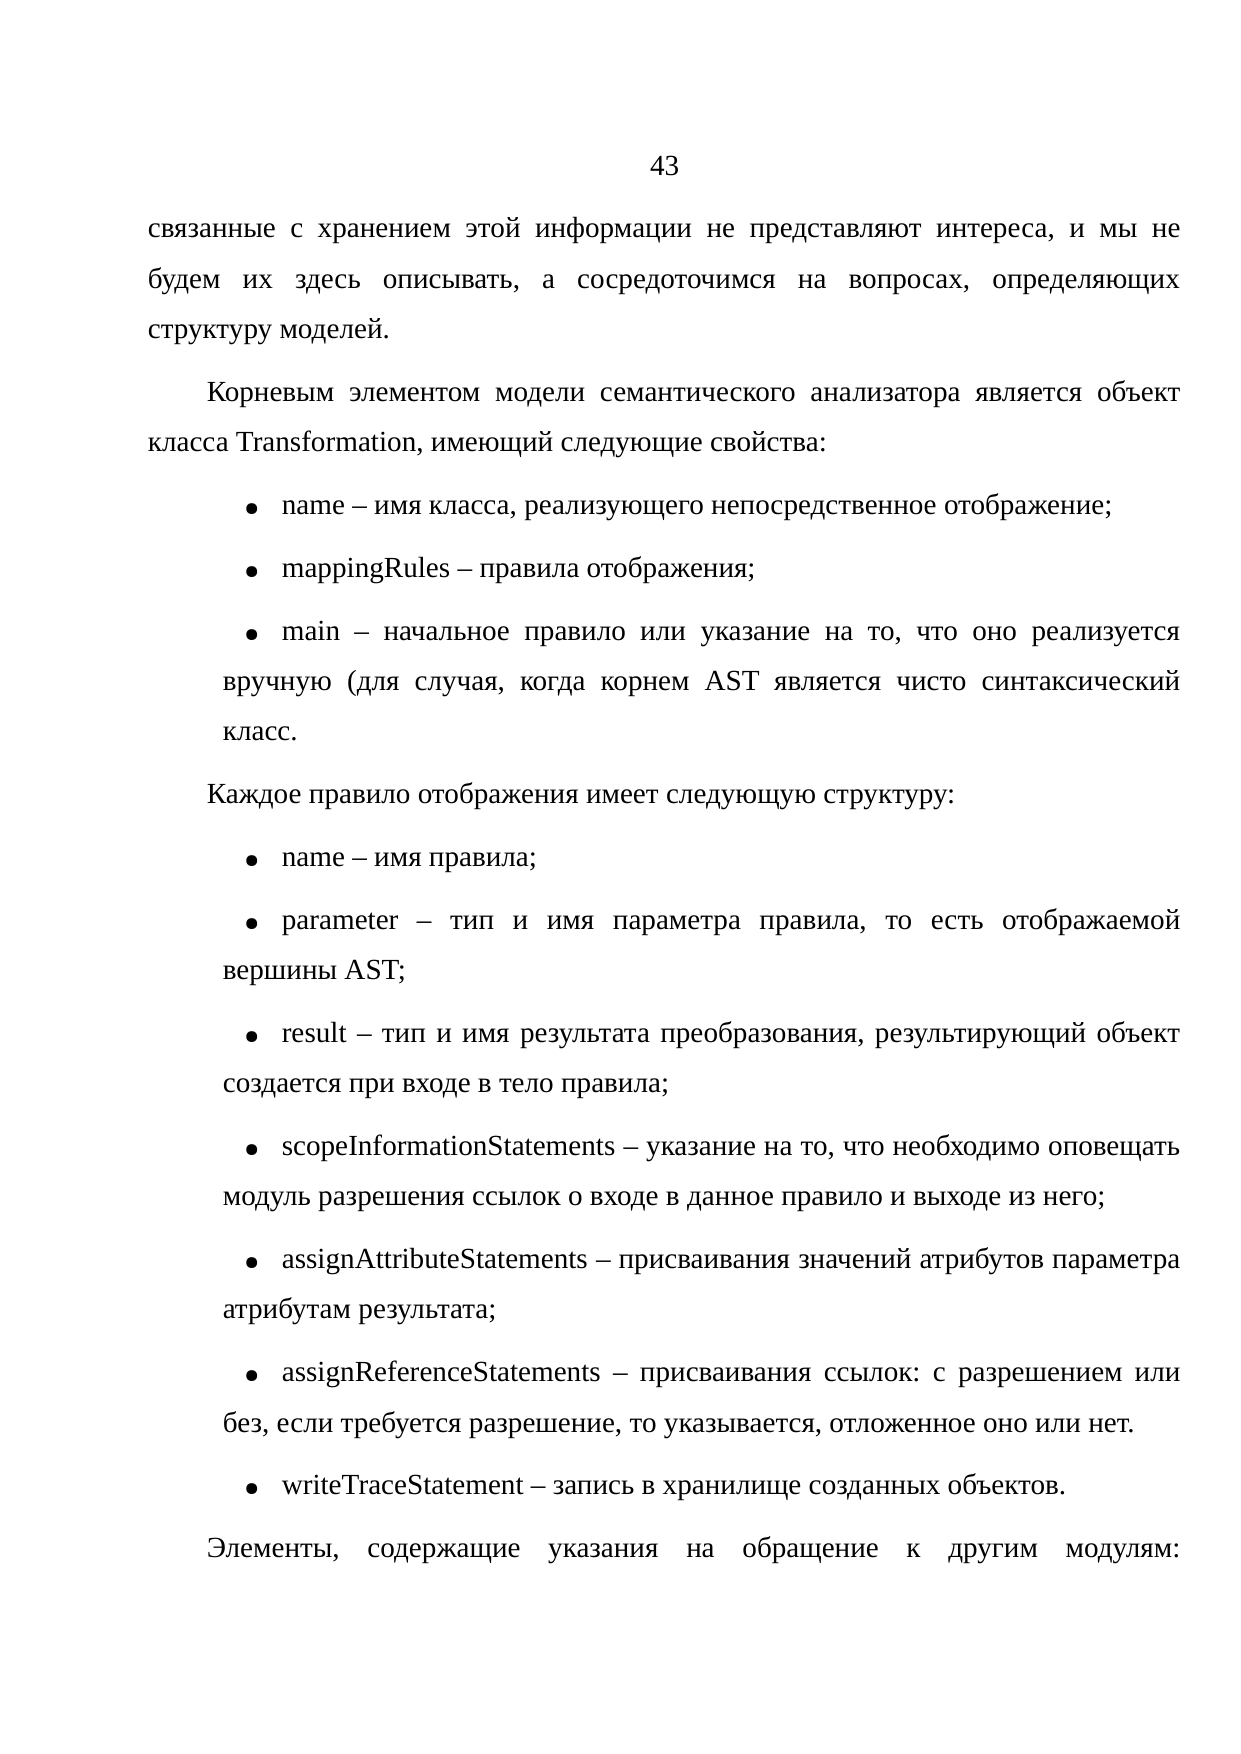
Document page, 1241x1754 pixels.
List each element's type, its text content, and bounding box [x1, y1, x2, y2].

list writeTraceStatement – запись в хранилище созданных объектов. [185, 1467, 1181, 1501]
text Корневым элементом модели семантического анализатора является объект класса Transformation, имеющий следующие свойства: [148, 374, 1181, 458]
list mappingRules – правила отображения; [185, 550, 1181, 583]
text Каждое правило отображения имеет следующую структуру: [148, 776, 1181, 810]
list parameter – тип и имя параметра правила, то есть отображаемой вершины AST; [185, 902, 1181, 986]
text связанные с хранением этой информации не представляют интереса, и мы не будем их здесь описывать, а сосредоточимся на вопросах, определяющих структуру моделей. [148, 211, 1181, 345]
text Элементы, содержащие указания на обращение к другим модулям: [148, 1530, 1181, 1564]
list assignAttributeStatements – присваивания значений атрибутов параметра атрибутам результата; [185, 1241, 1181, 1325]
list name – имя правила; [185, 839, 1181, 873]
list assignReferenceStatements – присваивания ссылок: с разрешением или без, если требуется разрешение, то указывается, отложенное оно или нет. [185, 1354, 1181, 1438]
list result – тип и имя результата преобразования, результирующий объект создается при входе в тело правила; [185, 1015, 1181, 1099]
list main – начальное правило или указание на то, что оно реализуется вручную (для случая, когда корнем AST является чисто синтаксический класс. [185, 613, 1181, 747]
list scopeInformationStatements – указание на то, что необходимо оповещать модуль разрешения ссылок о входе в данное правило и выходе из него; [185, 1128, 1181, 1212]
list name – имя класса, реализующего непосредственное отображение; [185, 487, 1181, 521]
